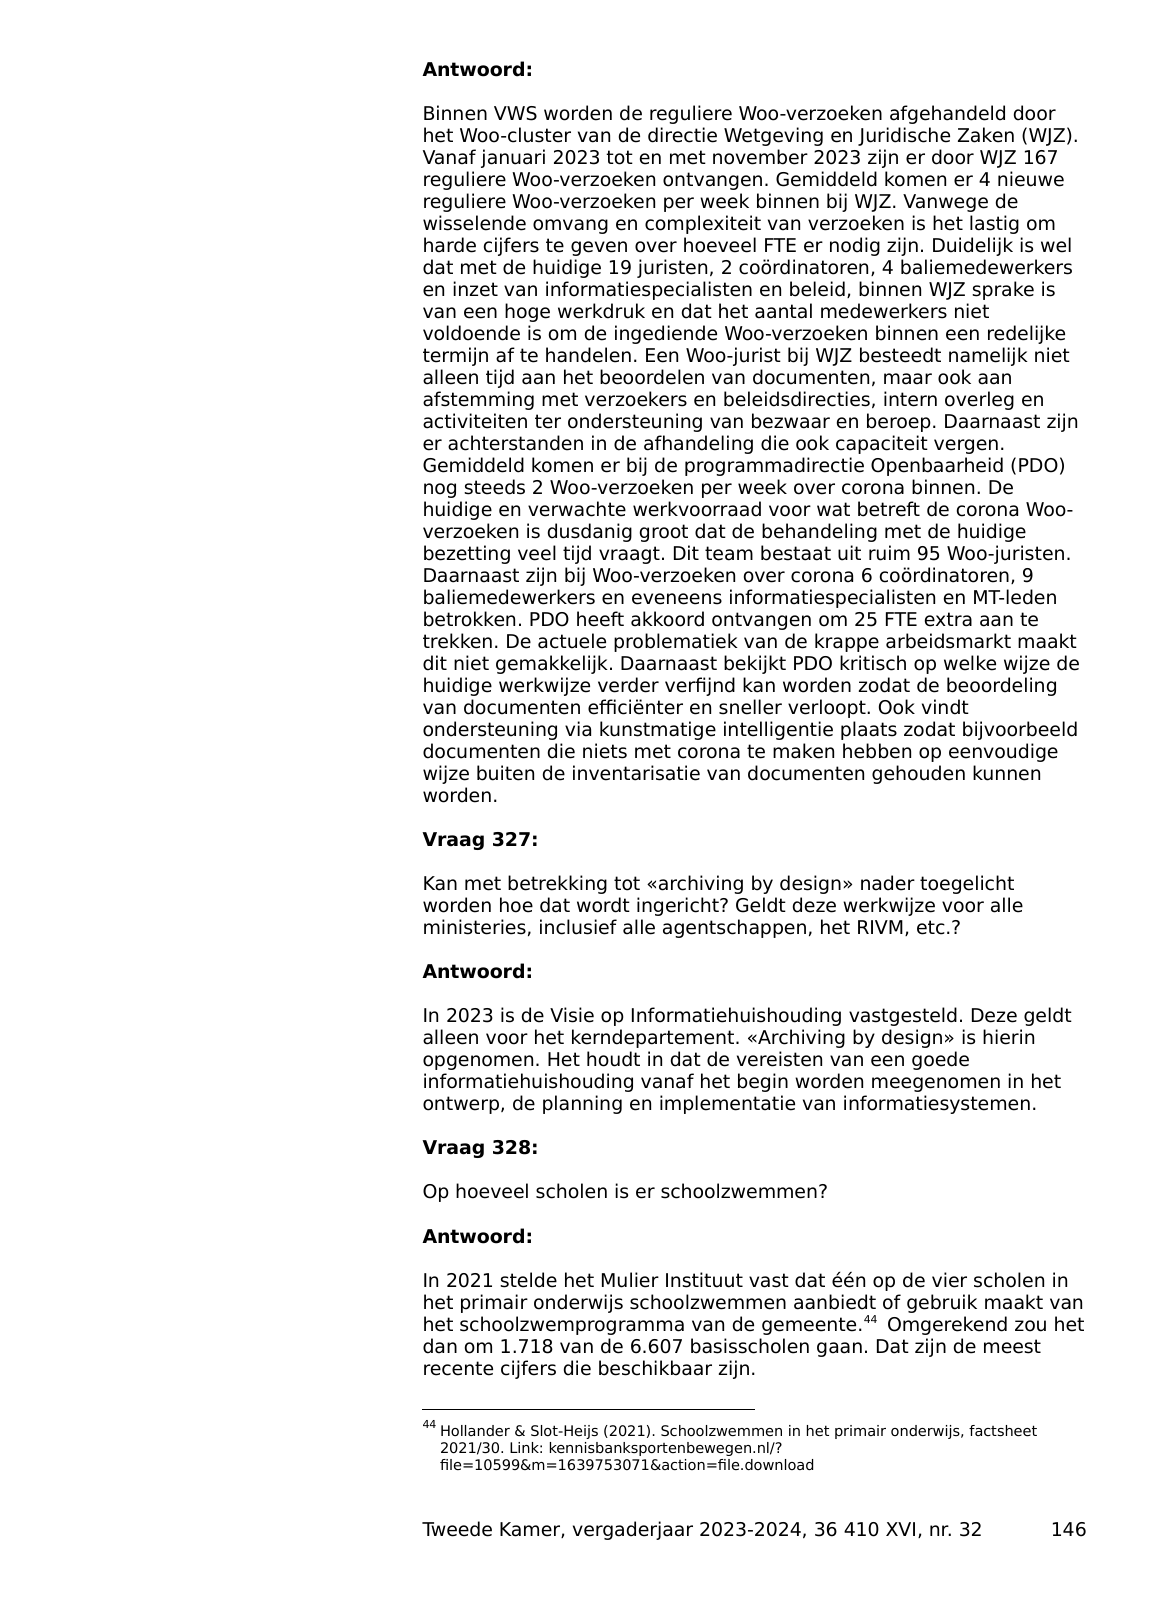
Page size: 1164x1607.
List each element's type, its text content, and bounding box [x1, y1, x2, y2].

text Op hoeveel scholen is er schoolzwemmen? [422, 1181, 1087, 1203]
text Hollander & Slot-Heijs (2021). Schoolzwemmen in het primair onderwijs, factsheet 2021/30. Link: kennisbanksportenbewegen.nl/?file=10599&m=1639753071&action=file.download [422, 1418, 1087, 1474]
text Kan met betrekking tot «archiving by design» nader toegelicht worden hoe dat wordt ingericht? Geldt deze werkwijze voor alle ministeries, inclusief alle agentschappen, het RIVM, etc.? [422, 873, 1087, 939]
text In 2021 stelde het Mulier Instituut vast dat één op de vier scholen in het primair onderwijs schoolzwemmen aanbiedt of gebruik maakt van het schoolzwemprogramma van de gemeente. Omgerekend zou het dan om 1.718 van de 6.607 basisscholen gaan. Dat zijn de meest recente cijfers die beschikbaar zijn. [422, 1270, 1087, 1380]
subtitle Antwoord: [422, 1226, 1087, 1248]
text In 2023 is de Visie op Informatiehuishouding vastgesteld. Deze geldt alleen voor het kerndepartement. «Archiving by design» is hierin opgenomen. Het houdt in dat de vereisten van een goede informatiehuishouding vanaf het begin worden meegenomen in het ontwerp, de planning en implementatie van informatiesystemen. [422, 1005, 1087, 1115]
text Binnen VWS worden de reguliere Woo-verzoeken afgehandeld door het Woo-cluster van de directie Wetgeving en Juridische Zaken (WJZ). Vanaf januari 2023 tot en met november 2023 zijn er door WJZ 167 reguliere Woo-verzoeken ontvangen. Gemiddeld komen er 4 nieuwe reguliere Woo-verzoeken per week binnen bij WJZ. Vanwege de wisselende omvang en complexiteit van verzoeken is het lastig om harde cijfers te geven over hoeveel FTE er nodig zijn. Duidelijk is wel dat met de huidige 19 juristen, 2 coördinatoren, 4 baliemedewerkers en inzet van informatiespecialisten en beleid, binnen WJZ sprake is van een hoge werkdruk en dat het aantal medewerkers niet voldoende is om de ingediende Woo-verzoeken binnen een redelijke termijn af te handelen. Een Woo-jurist bij WJZ besteedt namelijk niet alleen tijd aan het beoordelen van documenten, maar ook aan afstemming met verzoekers en beleidsdirecties, intern overleg en activiteiten ter ondersteuning van bezwaar en beroep. Daarnaast zijn er achterstanden in de afhandeling die ook capaciteit vergen. [422, 103, 1087, 455]
subtitle Vraag 328: [422, 1137, 1087, 1159]
subtitle Vraag 327: [422, 829, 1087, 851]
subtitle Antwoord: [422, 59, 1087, 81]
text Gemiddeld komen er bij de programmadirectie Openbaarheid (PDO) nog steeds 2 Woo-verzoeken per week over corona binnen. De huidige en verwachte werkvoorraad voor wat betreft de corona Woo-verzoeken is dusdanig groot dat de behandeling met de huidige bezetting veel tijd vraagt. Dit team bestaat uit ruim 95 Woo-juristen. Daarnaast zijn bij Woo-verzoeken over corona 6 coördinatoren, 9 baliemedewerkers en eveneens informatiespecialisten en MT-leden betrokken. PDO heeft akkoord ontvangen om 25 FTE extra aan te trekken. De actuele problematiek van de krappe arbeidsmarkt maakt dit niet gemakkelijk. Daarnaast bekijkt PDO kritisch op welke wijze de huidige werkwijze verder verfijnd kan worden zodat de beoordeling van documenten efficiënter en sneller verloopt. Ook vindt ondersteuning via kunstmatige intelligentie plaats zodat bijvoorbeeld documenten die niets met corona te maken hebben op eenvoudige wijze buiten de inventarisatie van documenten gehouden kunnen worden. [422, 455, 1087, 807]
subtitle Antwoord: [422, 961, 1087, 983]
